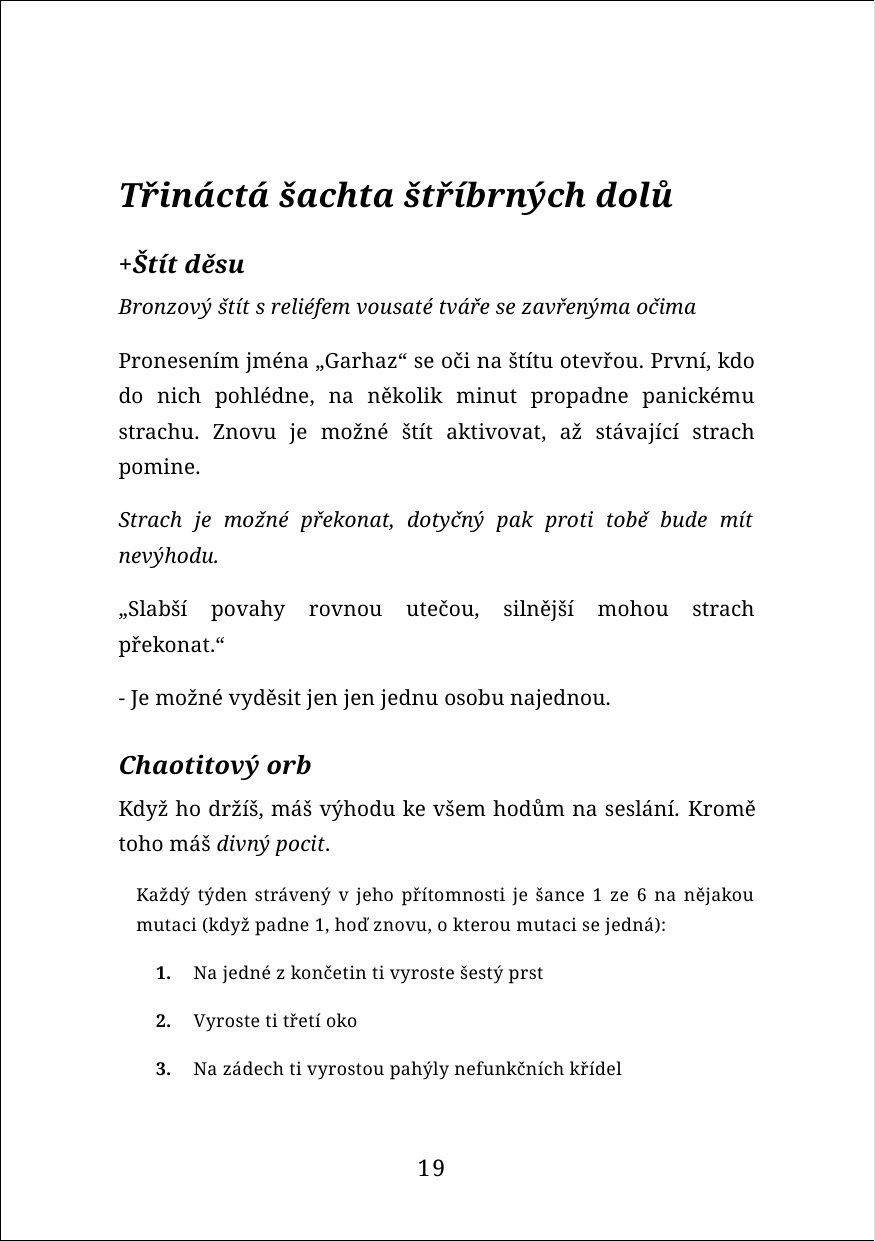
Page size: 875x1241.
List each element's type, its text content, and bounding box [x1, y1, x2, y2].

list Na jedné z končetin ti vyroste šestý prst [156, 961, 756, 985]
subtitle Třináctá šachta štříbrných dolů [118, 172, 756, 217]
text - Je možné vyděsit jen jen jednu osobu najednou. [118, 683, 756, 711]
text Bronzový štít s reliéfem vousaté tváře se zavřenýma očima [118, 292, 756, 321]
subtitle Chaotitový orb [118, 748, 756, 782]
text Každý týden strávený v jeho přítomnosti je šance 1 ze 6 na nějakou mutaci (když padne 1, hoď znovu, o kterou mutaci se jedná): [136, 883, 756, 937]
text „Slabší povahy rovnou utečou, silnější mohou strach překonat.“ [118, 594, 756, 658]
list Na zádech ti vyrostou pahýly nefunkčních křídel [156, 1057, 756, 1081]
text Když ho držíš, máš výhodu ke všem hodům na seslání. Kromě toho máš divný pocit. [118, 794, 756, 858]
subtitle +Štít děsu [118, 247, 756, 281]
list Vyroste ti třetí oko [156, 1009, 756, 1033]
text Pronesením jména „Garhaz“ se oči na štítu otevřou. První, kdo do nich pohlédne, na několik minut propadne panickému strachu. Znovu je možné štít aktivovat, až stávající strach pomine. [118, 346, 756, 481]
text Strach je možné překonat, dotyčný pak proti tobě bude mít nevýhodu. [118, 506, 756, 569]
